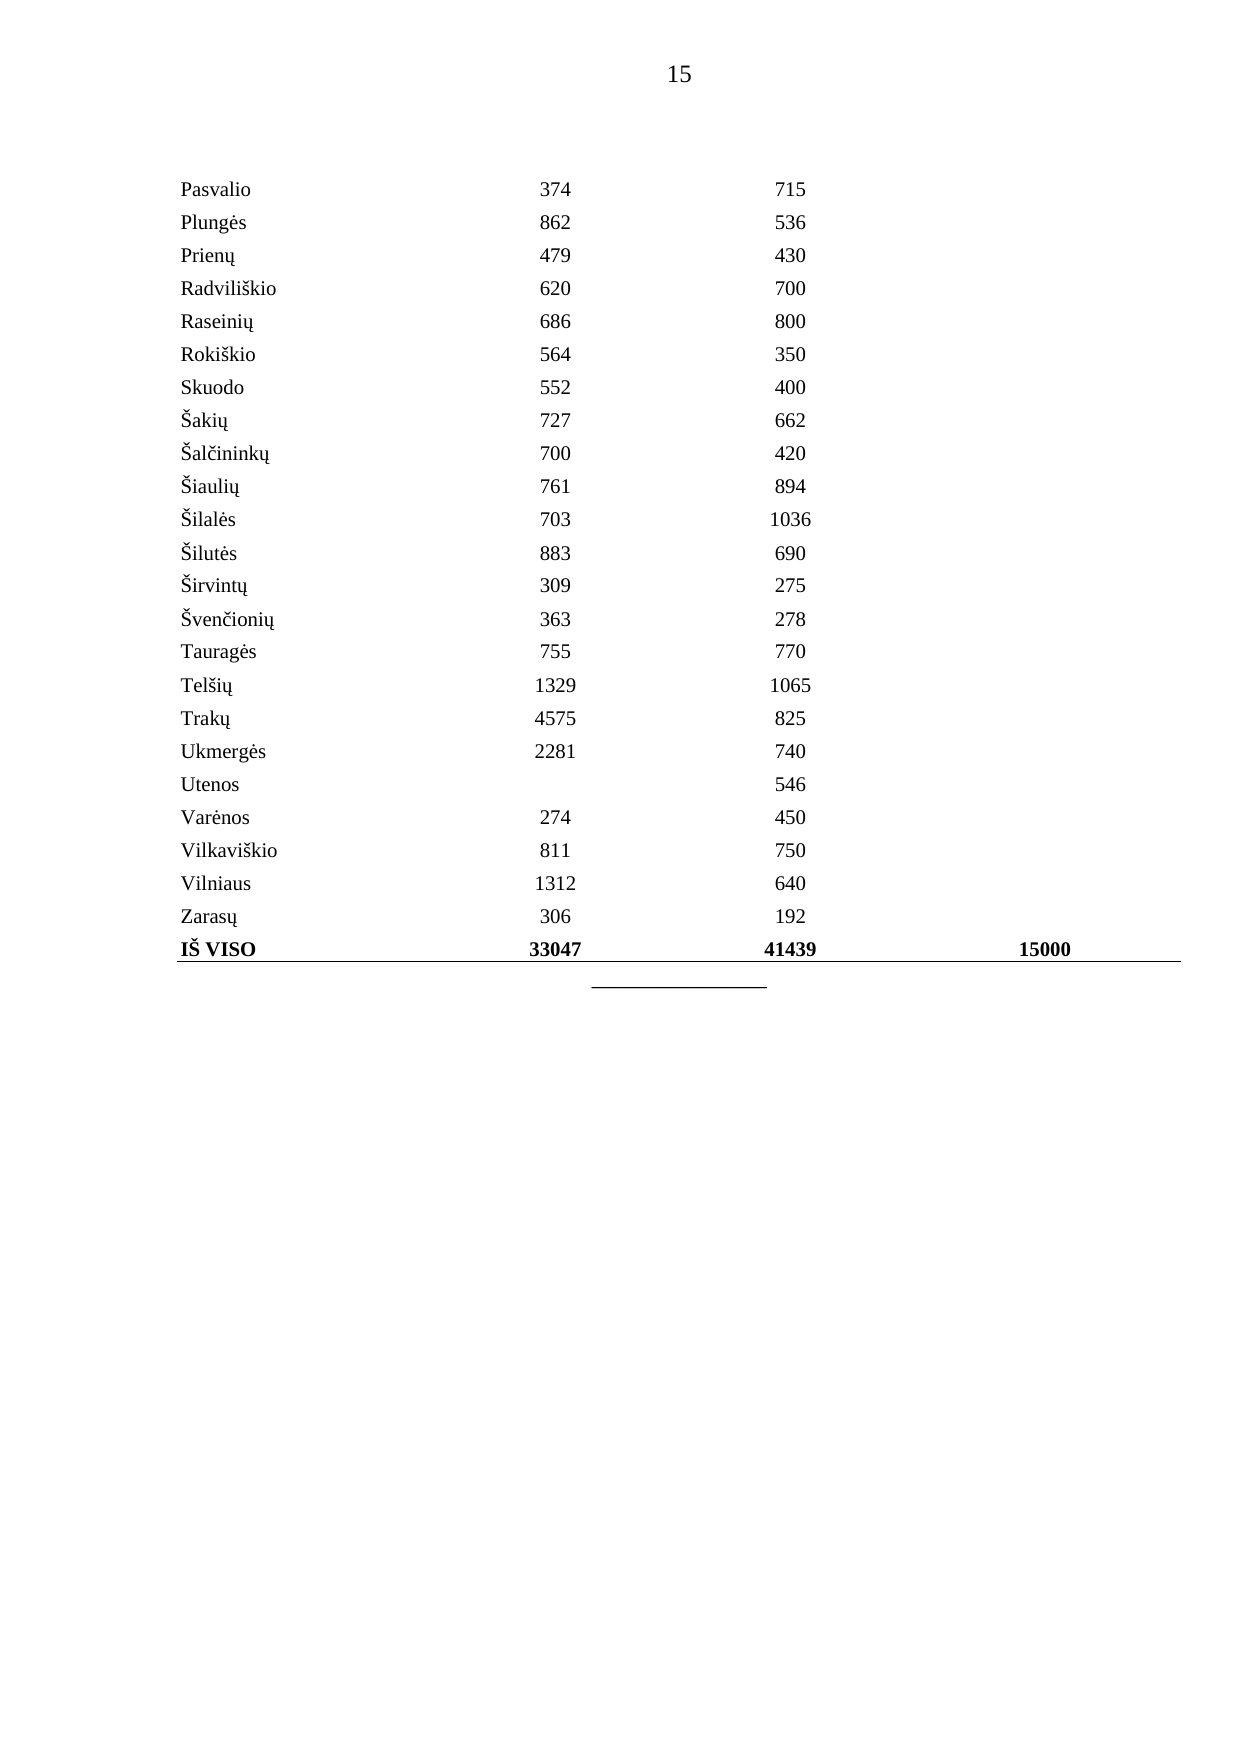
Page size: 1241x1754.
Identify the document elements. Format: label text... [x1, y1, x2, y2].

table_cell [909, 210, 1181, 243]
table_cell 2281 [439, 739, 672, 772]
table_cell Zarasų [177, 904, 438, 937]
table_cell 740 [672, 739, 908, 772]
table_cell [909, 177, 1181, 210]
text ______________ [177, 962, 1181, 991]
table_cell [909, 309, 1181, 342]
table_cell 700 [672, 276, 908, 309]
table_cell 350 [672, 342, 908, 375]
table_cell 662 [672, 408, 908, 441]
table_cell Širvintų [177, 574, 438, 606]
table_cell Šalčininkų [177, 441, 438, 474]
table_cell 306 [439, 904, 672, 937]
table_cell 883 [439, 540, 672, 573]
table_cell [909, 904, 1181, 937]
table_cell 546 [672, 772, 908, 804]
table_cell 1329 [439, 673, 672, 706]
table_cell 278 [672, 606, 908, 639]
table_cell IŠ VISO [177, 937, 438, 961]
table_cell [909, 606, 1181, 639]
table_cell 192 [672, 904, 908, 937]
table_cell [439, 772, 672, 804]
table_cell 640 [672, 871, 908, 904]
table_cell 862 [439, 210, 672, 243]
table_cell [909, 838, 1181, 871]
table_cell [909, 375, 1181, 408]
table_cell Prienų [177, 243, 438, 276]
table_cell Ukmergės [177, 739, 438, 772]
table_cell Rokiškio [177, 342, 438, 375]
table_cell Vilkaviškio [177, 838, 438, 871]
table_cell [909, 706, 1181, 738]
table_cell 41439 [672, 937, 908, 961]
table_cell 1036 [672, 508, 908, 540]
table_cell 33047 [439, 937, 672, 961]
table_cell 309 [439, 574, 672, 606]
table_cell 755 [439, 640, 672, 672]
table_cell 894 [672, 474, 908, 507]
table_cell 4575 [439, 706, 672, 738]
table_cell Radviliškio [177, 276, 438, 309]
table_cell Šilalės [177, 508, 438, 540]
table_cell Skuodo [177, 375, 438, 408]
table_cell Telšių [177, 673, 438, 706]
table_cell 363 [439, 606, 672, 639]
table_cell Švenčionių [177, 606, 438, 639]
table_cell 800 [672, 309, 908, 342]
table_cell [909, 772, 1181, 804]
table_cell Šilutės [177, 540, 438, 573]
table_cell [909, 342, 1181, 375]
table_cell [909, 474, 1181, 507]
table_cell 811 [439, 838, 672, 871]
table_cell 536 [672, 210, 908, 243]
table_cell 274 [439, 805, 672, 838]
table_cell Trakų [177, 706, 438, 738]
table_cell [909, 540, 1181, 573]
table_cell 1312 [439, 871, 672, 904]
table_cell 15000 [909, 937, 1181, 961]
table_cell Plungės [177, 210, 438, 243]
table_cell [909, 805, 1181, 838]
table_cell Vilniaus [177, 871, 438, 904]
table_cell Utenos [177, 772, 438, 804]
table_cell [909, 871, 1181, 904]
table_cell [909, 673, 1181, 706]
table_cell [909, 276, 1181, 309]
table_cell Šiaulių [177, 474, 438, 507]
table_cell 761 [439, 474, 672, 507]
table_cell 420 [672, 441, 908, 474]
table_cell [909, 508, 1181, 540]
table_cell 770 [672, 640, 908, 672]
table_cell 690 [672, 540, 908, 573]
table_cell Tauragės [177, 640, 438, 672]
table_cell [909, 739, 1181, 772]
table_cell [909, 243, 1181, 276]
table_cell [909, 441, 1181, 474]
table_cell 727 [439, 408, 672, 441]
table_cell 1065 [672, 673, 908, 706]
table_cell 374 [439, 177, 672, 210]
table_cell 400 [672, 375, 908, 408]
table_cell 686 [439, 309, 672, 342]
table_cell [909, 640, 1181, 672]
table_cell Šakių [177, 408, 438, 441]
table_cell 564 [439, 342, 672, 375]
table_cell 825 [672, 706, 908, 738]
table_cell 703 [439, 508, 672, 540]
table_cell 700 [439, 441, 672, 474]
table_cell 275 [672, 574, 908, 606]
table_cell 552 [439, 375, 672, 408]
table_cell 430 [672, 243, 908, 276]
table_cell 715 [672, 177, 908, 210]
table_cell Pasvalio [177, 177, 438, 210]
table_cell Varėnos [177, 805, 438, 838]
table_cell 450 [672, 805, 908, 838]
table_cell [909, 574, 1181, 606]
table_cell 750 [672, 838, 908, 871]
table_cell 479 [439, 243, 672, 276]
table_cell Raseinių [177, 309, 438, 342]
table_cell 620 [439, 276, 672, 309]
table_cell [909, 408, 1181, 441]
